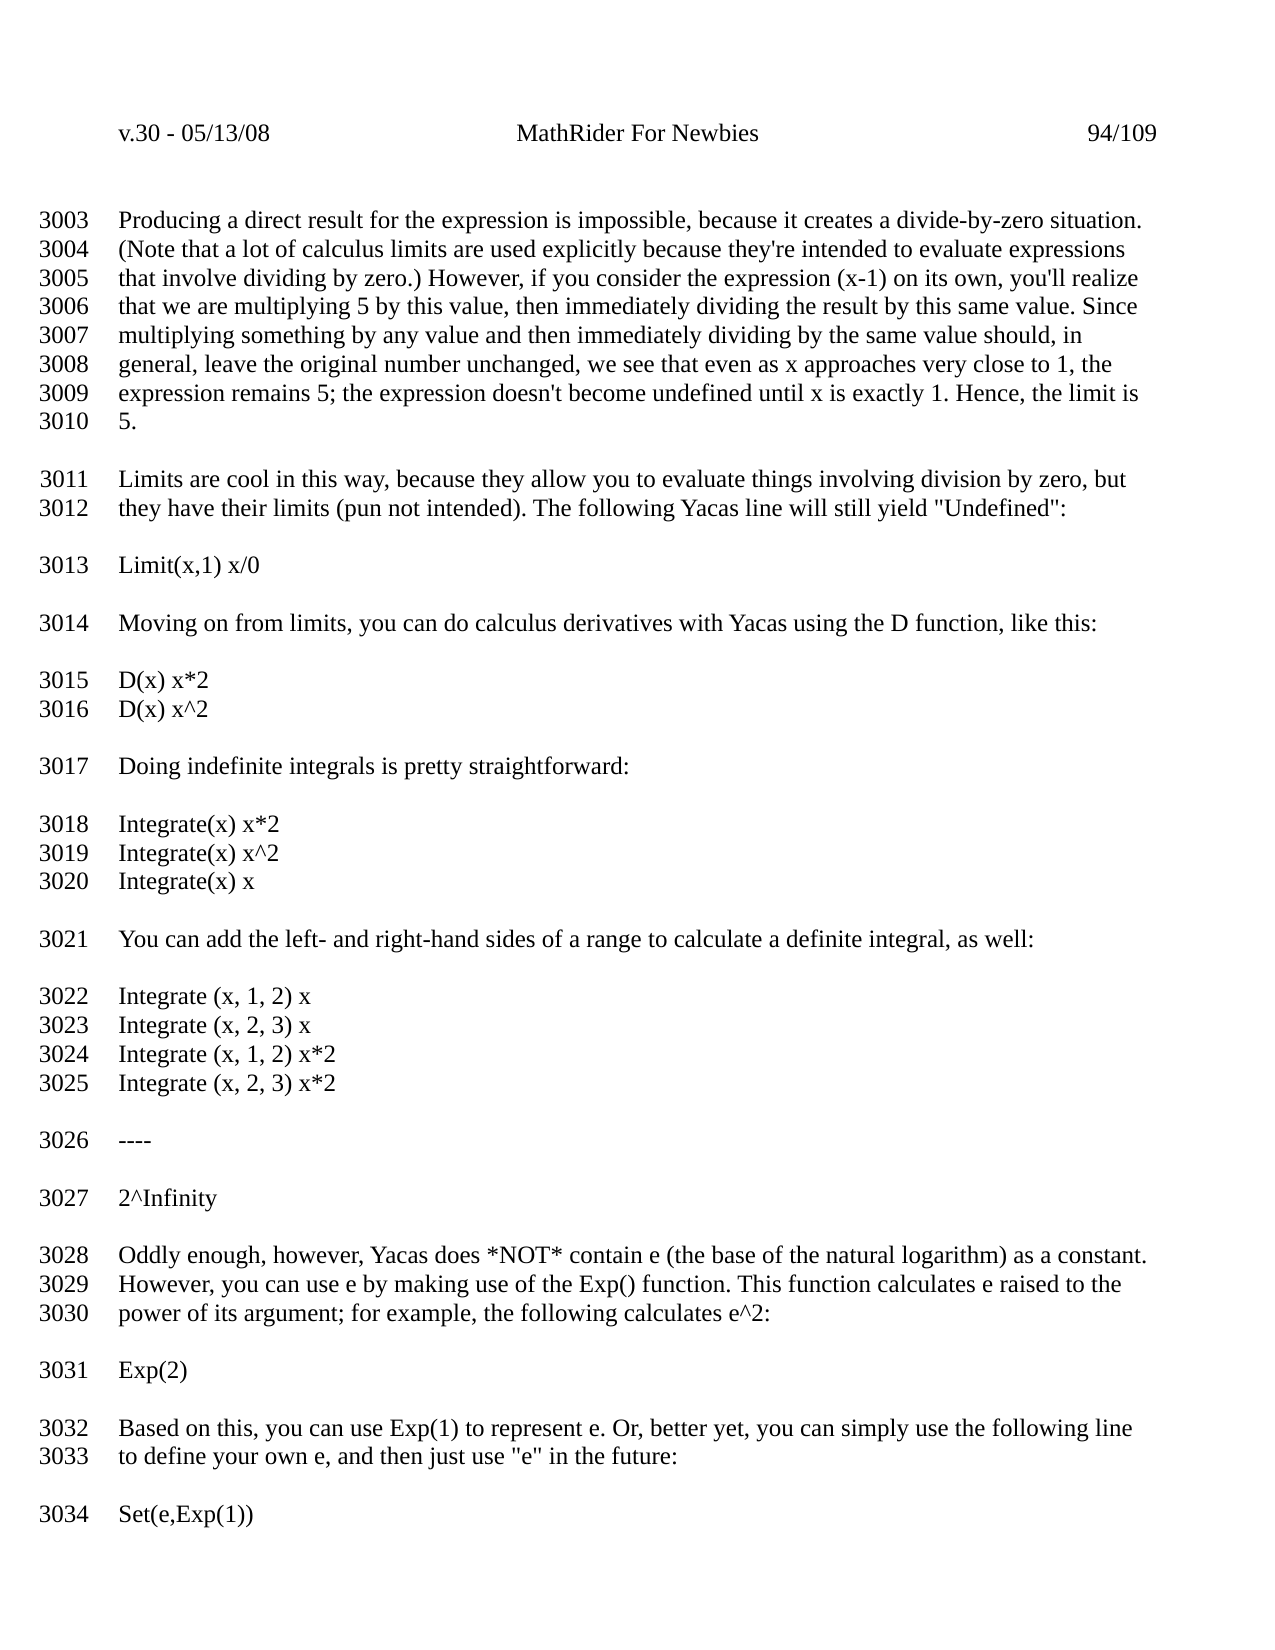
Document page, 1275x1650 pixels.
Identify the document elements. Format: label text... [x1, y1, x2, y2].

text Exp(2) [118, 1355, 1157, 1384]
text Based on this, you can use Exp(1) to represent e. Or, better yet, you can simply use the following line to define your own e, and then just use "e" in the future: [118, 1413, 1157, 1470]
text Doing indefinite integrals is pretty straightforward: [118, 751, 1157, 780]
text D(x) x*2 [118, 665, 1157, 694]
text Limits are cool in this way, because they allow you to evaluate things involving division by zero, but they have their limits (pun not intended). The following Yacas line will still yield "Undefined": [118, 464, 1157, 521]
text Producing a direct result for the expression is impossible, because it creates a divide-by-zero situation. (Note that a lot of calculus limits are used explicitly because they're intended to evaluate expressions that involve dividing by zero.) However, if you consider the expression (x-1) on its own, you'll realize that we are multiplying 5 by this value, then immediately dividing the result by this same value. Since multiplying something by any value and then immediately dividing by the same value should, in general, leave the original number unchanged, we see that even as x approaches very close to 1, the expression remains 5; the expression doesn't become undefined until x is exactly 1. Hence, the limit is 5. [118, 205, 1157, 435]
text Integrate (x, 2, 3) x*2 [118, 1068, 1157, 1096]
text Integrate(x) x [118, 866, 1157, 895]
text Integrate(x) x*2 [118, 809, 1157, 838]
text ---- [118, 1125, 1157, 1154]
text Integrate (x, 2, 3) x [118, 1010, 1157, 1039]
text D(x) x^2 [118, 694, 1157, 723]
text Set(e,Exp(1)) [118, 1499, 1157, 1528]
text Integrate (x, 1, 2) x [118, 981, 1157, 1010]
text Integrate(x) x^2 [118, 838, 1157, 866]
text You can add the left- and right-hand sides of a range to calculate a definite integral, as well: [118, 924, 1157, 953]
text 2^Infinity [118, 1183, 1157, 1211]
text Limit(x,1) x/0 [118, 550, 1157, 579]
text Integrate (x, 1, 2) x*2 [118, 1039, 1157, 1068]
text Oddly enough, however, Yacas does *NOT* contain e (the base of the natural logarithm) as a constant. However, you can use e by making use of the Exp() function. This function calculates e raised to the power of its argument; for example, the following calculates e^2: [118, 1240, 1157, 1326]
text Moving on from limits, you can do calculus derivatives with Yacas using the D function, like this: [118, 608, 1157, 636]
